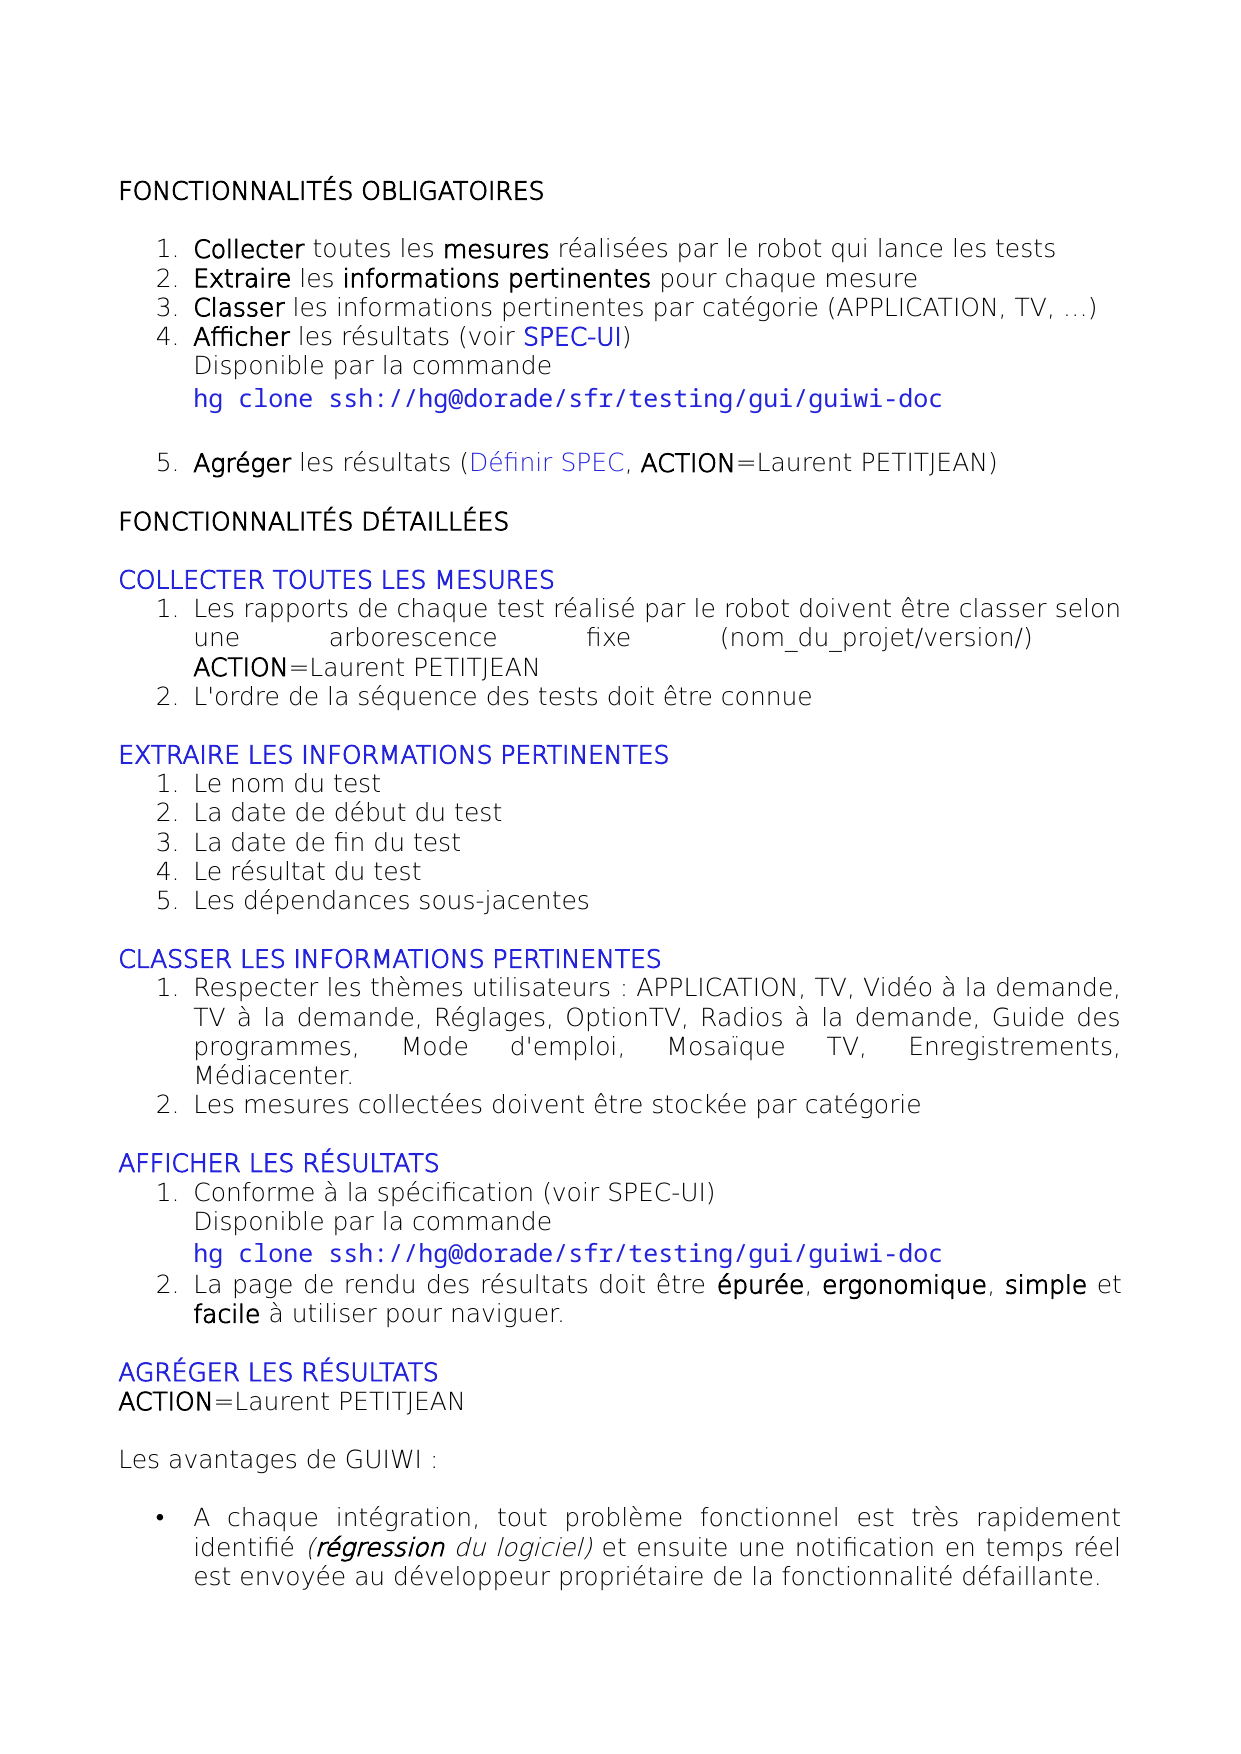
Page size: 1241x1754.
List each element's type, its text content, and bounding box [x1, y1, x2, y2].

text Les avantages de GUIWI : [118, 1445, 1122, 1474]
list Disponible par la commande hg clone ssh://hg@dorade/sfr/testing/gui/guiwi-doc [156, 1207, 1122, 1270]
list Les dépendances sous-jacentes [156, 886, 1122, 915]
list L'ordre de la séquence des tests doit être connue [156, 682, 1122, 711]
list Disponible par la commande hg clone ssh://hg@dorade/sfr/testing/gui/guiwi-doc [156, 351, 1122, 414]
list Extraire les informations pertinentes pour chaque mesure [156, 264, 1122, 293]
list Respecter les thèmes utilisateurs : APPLICATION, TV, Vidéo à la demande, TV à la demande, Réglages, OptionTV, Radios à la demande, Guide des programmes, Mode d'emploi, Mosaïque TV, Enregistrements, Médiacenter. [156, 974, 1122, 1090]
text EXTRAIRE LES INFORMATIONS PERTINENTES [118, 740, 1122, 769]
list La date de fin du test [156, 828, 1122, 857]
list Le résultat du test [156, 857, 1122, 886]
text AGRÉGER LES RÉSULTATS [118, 1358, 1122, 1387]
text AFFICHER LES RÉSULTATS [118, 1149, 1122, 1178]
list Afficher les résultats (voir SPEC-UI) [156, 322, 1122, 351]
list Agréger les résultats (Définir SPEC, ACTION=Laurent PETITJEAN) [156, 449, 1122, 478]
list Classer les informations pertinentes par catégorie (APPLICATION, TV, …) [156, 293, 1122, 322]
text CLASSER LES INFORMATIONS PERTINENTES [118, 944, 1122, 974]
list La page de rendu des résultats doit être épurée, ergonomique, simple et facile à utiliser pour naviguer. [156, 1270, 1122, 1328]
text FONCTIONNALITÉS DÉTAILLÉES [118, 507, 1122, 536]
list Les mesures collectées doivent être stockée par catégorie [156, 1090, 1122, 1119]
list Les rapports de chaque test réalisé par le robot doivent être classer selon une arborescence fixe (nom_du_projet/version/) ACTION=Laurent PETITJEAN [156, 594, 1122, 682]
list A chaque intégration, tout problème fonctionnel est très rapidement identifié (régression du logiciel) et ensuite une notification en temps réel est envoyée au développeur propriétaire de la fonctionnalité défaillante. [156, 1503, 1122, 1591]
list Le nom du test [156, 769, 1122, 799]
list Collecter toutes les mesures réalisées par le robot qui lance les tests [156, 235, 1122, 264]
text FONCTIONNALITÉS OBLIGATOIRES [118, 176, 1122, 206]
list La date de début du test [156, 799, 1122, 828]
text ACTION=Laurent PETITJEAN [118, 1387, 1122, 1416]
text COLLECTER TOUTES LES MESURES [118, 565, 1122, 594]
list Conforme à la spécification (voir SPEC-UI) [156, 1178, 1122, 1207]
